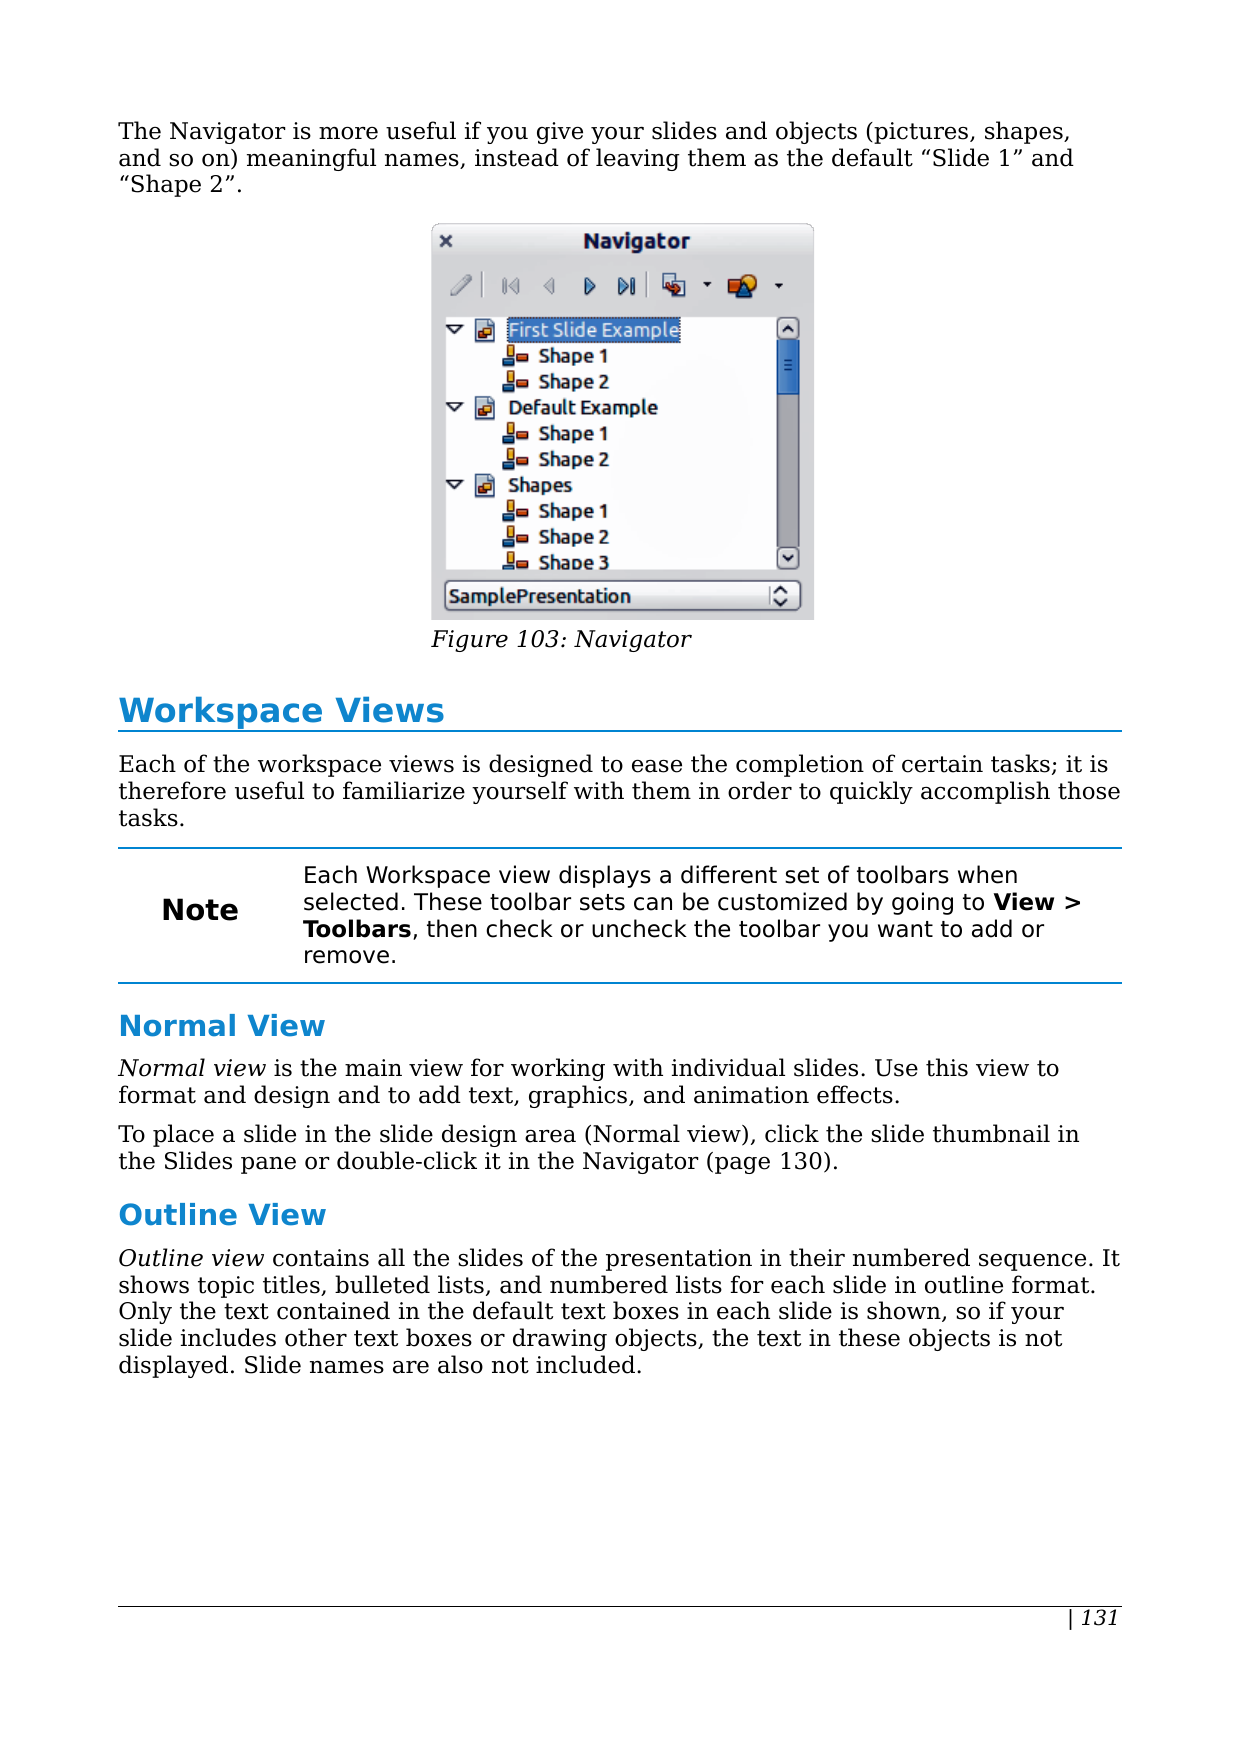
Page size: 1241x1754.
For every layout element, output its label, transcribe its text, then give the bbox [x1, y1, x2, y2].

table_header Note [118, 849, 281, 982]
text Normal view is the main view for working with individual slides. Use this view to format and design and to add text, graphics, and animation effects. [118, 1055, 1122, 1109]
list Each of the workspace views is designed to ease the completion of certain tasks; it is therefore useful to familiarize yourself with them in order to quickly accomplish those tasks. [118, 751, 1122, 831]
text To place a slide in the slide design area (Normal view), click the slide thumbnail in the Slides pane or double-click it in the Navigator (page 130). [118, 1121, 1122, 1174]
picture [431, 223, 815, 620]
subtitle Normal View [118, 1009, 1122, 1043]
text Figure 103: Navigator [431, 626, 821, 653]
text Outline view contains all the slides of the presentation in their numbered sequence. It shows topic titles, bulleted lists, and numbered lists for each slide in outline format. Only the text contained in the default text boxes in each slide is shown, so if your slide includes other text boxes or drawing objects, the text in these objects is not displayed. Slide names are also not included. [118, 1245, 1122, 1378]
table_header Each Workspace view displays a different set of toolbars when selected. These toolbar sets can be customized by going to View > Toolbars, then check or uncheck the toolbar you want to add or remove. [281, 849, 1122, 982]
subtitle Outline View [118, 1199, 1122, 1233]
text The Navigator is more useful if you give your slides and objects (pictures, shapes, and so on) meaningful names, instead of leaving them as the default “Slide 1” and “Shape 2”. [118, 118, 1122, 198]
subtitle Workspace Views [118, 692, 1122, 730]
